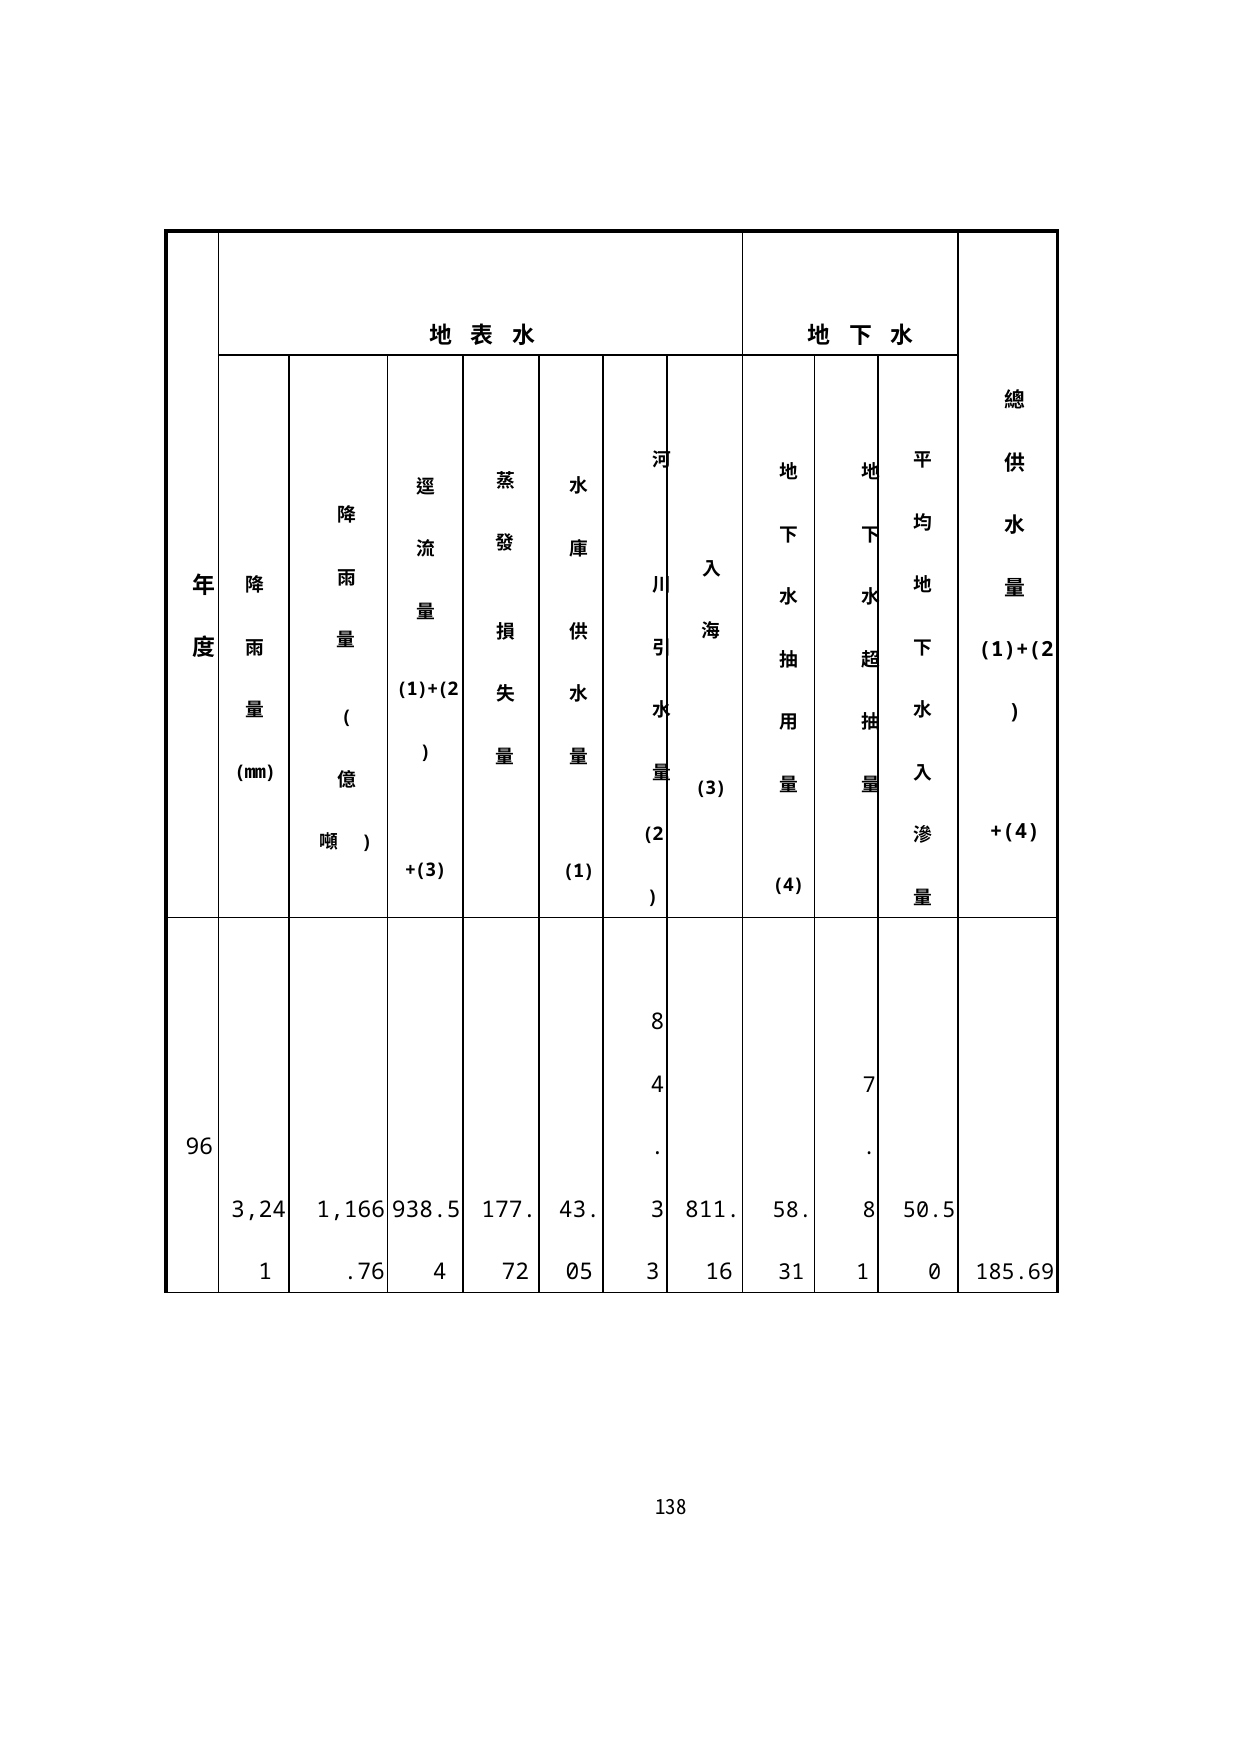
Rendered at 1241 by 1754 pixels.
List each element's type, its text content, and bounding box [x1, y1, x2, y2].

table_cell 3,241 [219, 918, 288, 1292]
table_header 總供水量(1)+(2) +(4) [959, 233, 1056, 917]
table_cell 降雨量(mm) [219, 356, 288, 917]
table_cell 185.69 [959, 918, 1056, 1292]
table_header 年度 [168, 233, 218, 917]
table_cell 43.05 [540, 918, 602, 1292]
table_cell 逕流量 (1)+(2) +(3) [388, 356, 462, 917]
table_cell 177.72 [464, 918, 538, 1292]
table_cell 811.16 [668, 918, 742, 1292]
table_cell 平均地下水入滲量 [879, 356, 957, 917]
table_header 地下水 [743, 233, 957, 354]
table_cell 1,166.76 [290, 918, 387, 1292]
table_cell 入海 (3) [668, 356, 742, 917]
table_cell 50.50 [879, 918, 957, 1292]
table_cell 84.33 [604, 918, 666, 1292]
table_cell 938.54 [388, 918, 462, 1292]
table_header 地表水 [219, 233, 742, 354]
table_cell 58.31 [743, 918, 814, 1292]
table_cell 96 [168, 918, 218, 1292]
table_cell 地下水超抽量 [815, 356, 877, 917]
table_cell 降雨量 (億噸) [290, 356, 387, 917]
table_cell 7.81 [815, 918, 877, 1292]
table_cell 水 庫 供水量 (1) [540, 356, 602, 917]
table_cell 河 川 引水量 (2) [604, 356, 666, 917]
table_cell 蒸 發 損失量 [464, 356, 538, 917]
table_cell 地下水抽用量 (4) [743, 356, 814, 917]
